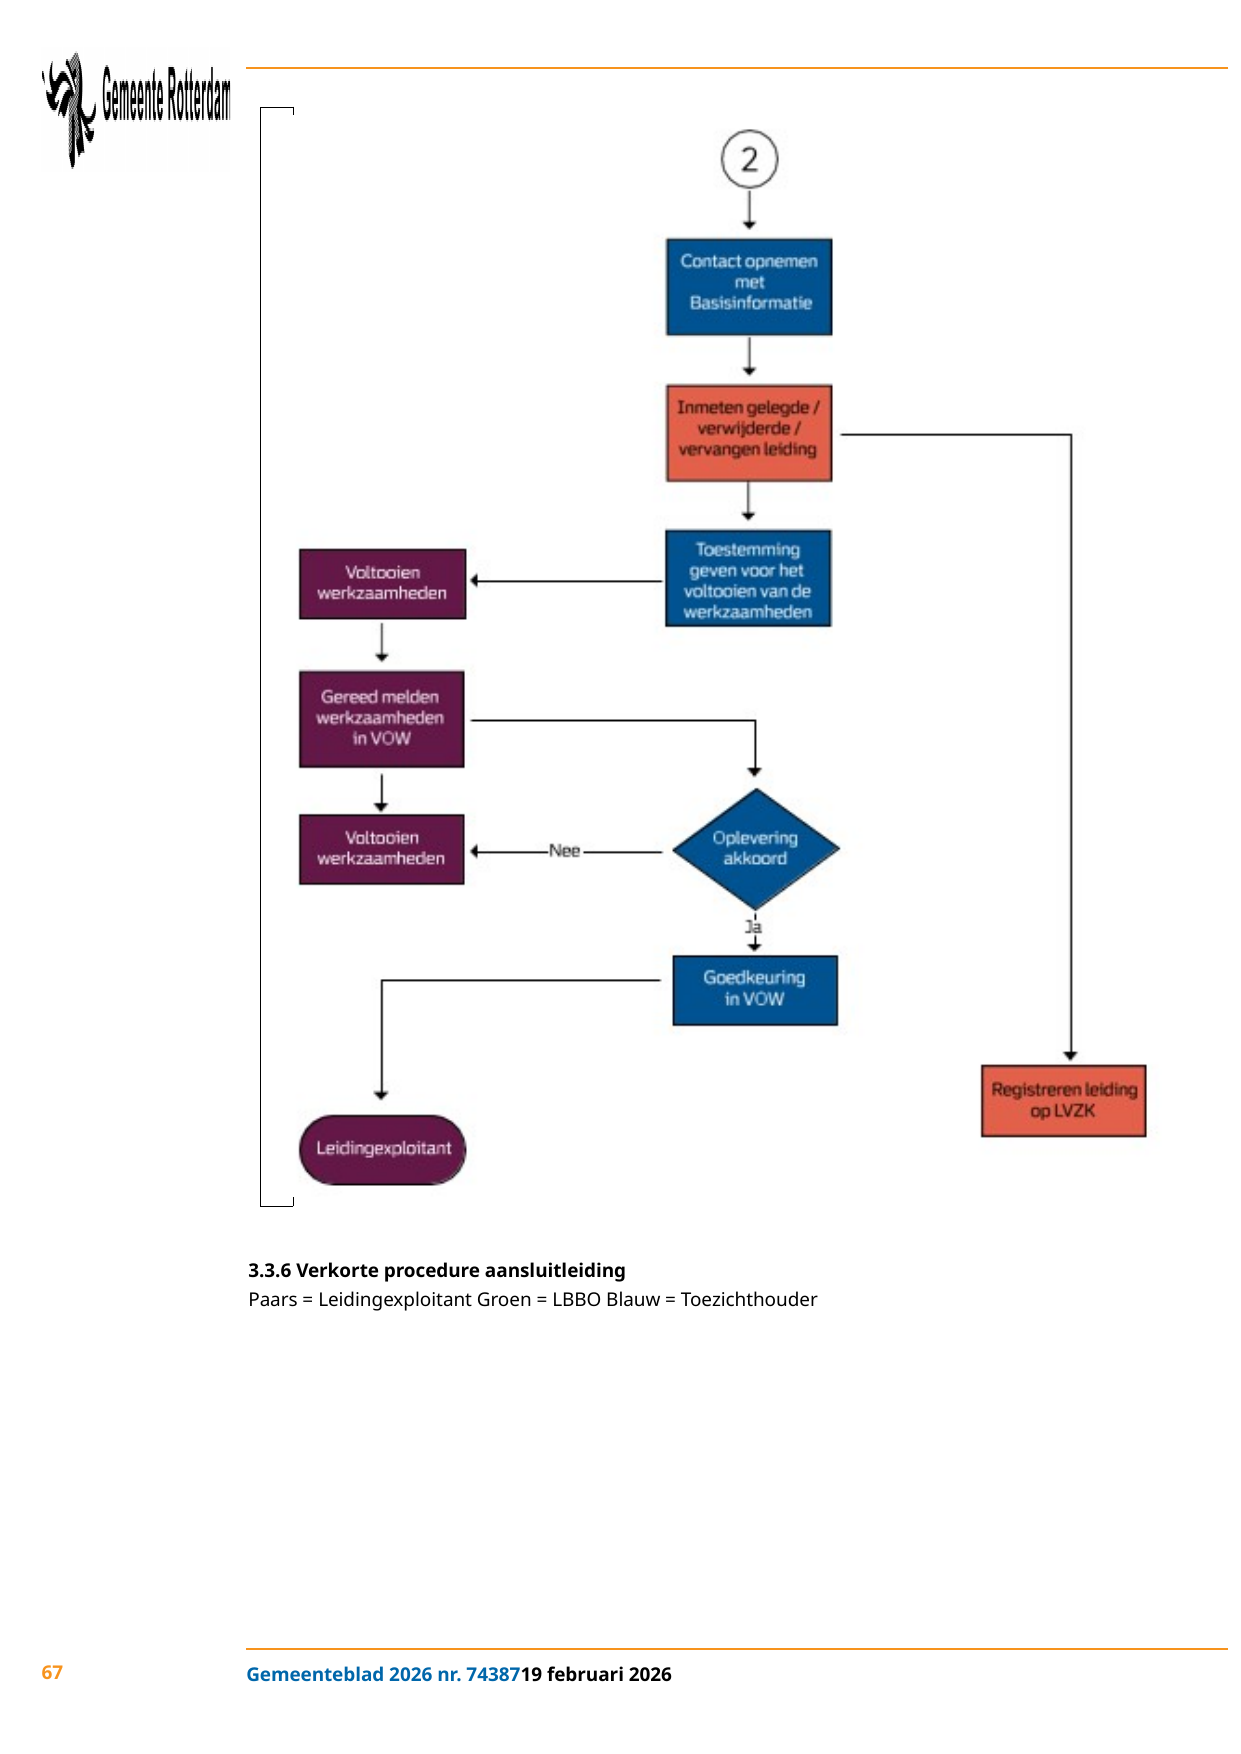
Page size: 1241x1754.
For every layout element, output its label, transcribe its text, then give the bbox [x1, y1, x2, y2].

text 3.3.6 Verkorte procedure aansluitleiding [248, 1257, 1152, 1283]
text Paars = Leidingexploitant Groen = LBBO Blauw = Toezichthouder [248, 1287, 1152, 1312]
picture [41, 47, 231, 172]
picture [268, 115, 1173, 1197]
